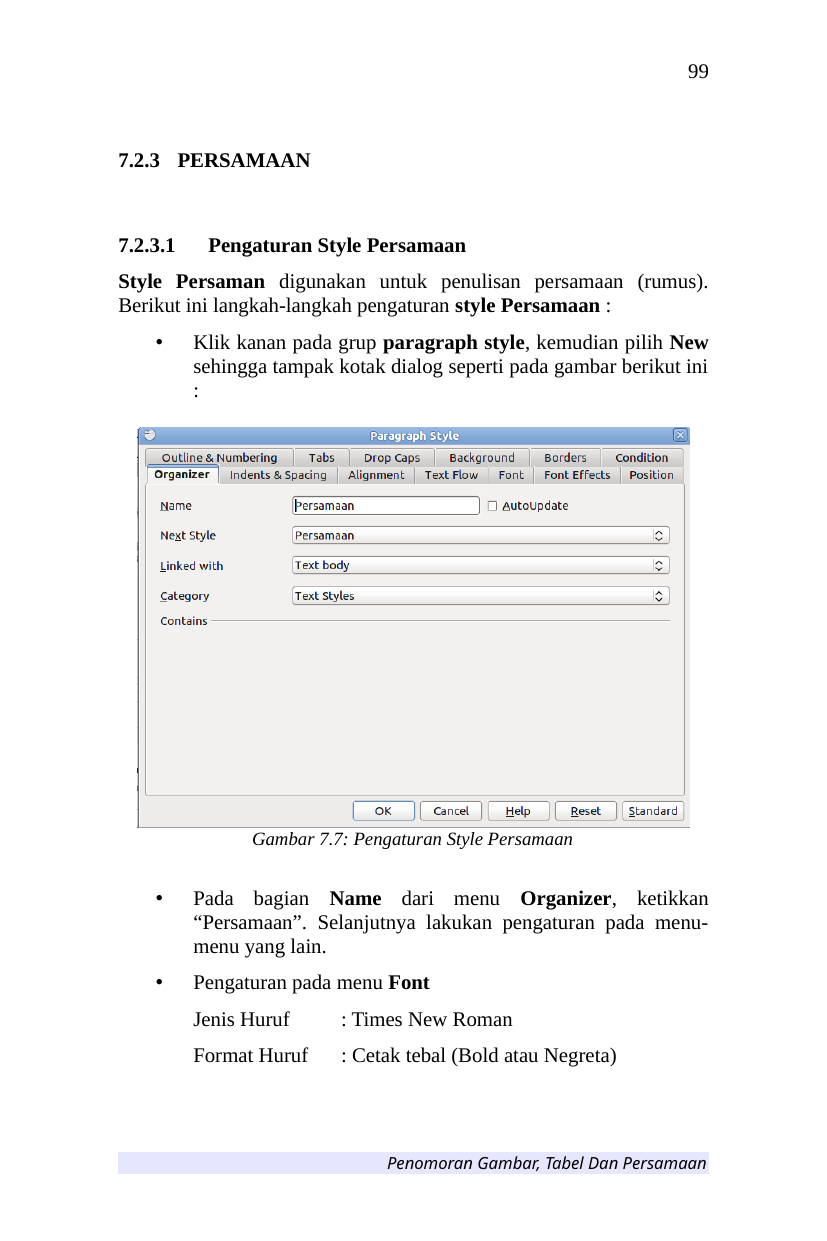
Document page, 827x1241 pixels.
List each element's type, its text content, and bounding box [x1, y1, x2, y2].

list Pengaturan pada menu Font [156, 970, 709, 994]
list Jenis Huruf : Times New Roman [156, 1007, 709, 1031]
subtitle Pengaturan Style Persamaan [118, 233, 709, 257]
subtitle Persamaan [118, 148, 709, 172]
list Klik kanan pada grup paragraph style, kemudian pilih New sehingga tampak kotak dialog seperti pada gambar berikut ini : [156, 330, 709, 402]
list Gambar 7.7: Pengaturan Style Persamaan [137, 828, 690, 849]
list Pada bagian Name dari menu Organizer, ketikkan “Persamaan”. Selanjutnya lakukan pengaturan pada menu-menu yang lain. [156, 886, 709, 958]
picture [137, 427, 690, 828]
text Style Persaman digunakan untuk penulisan persamaan (rumus). Berikut ini langkah-langkah pengaturan style Persamaan : [118, 269, 709, 317]
list Format Huruf : Cetak tebal (Bold atau Negreta) [156, 1043, 709, 1067]
